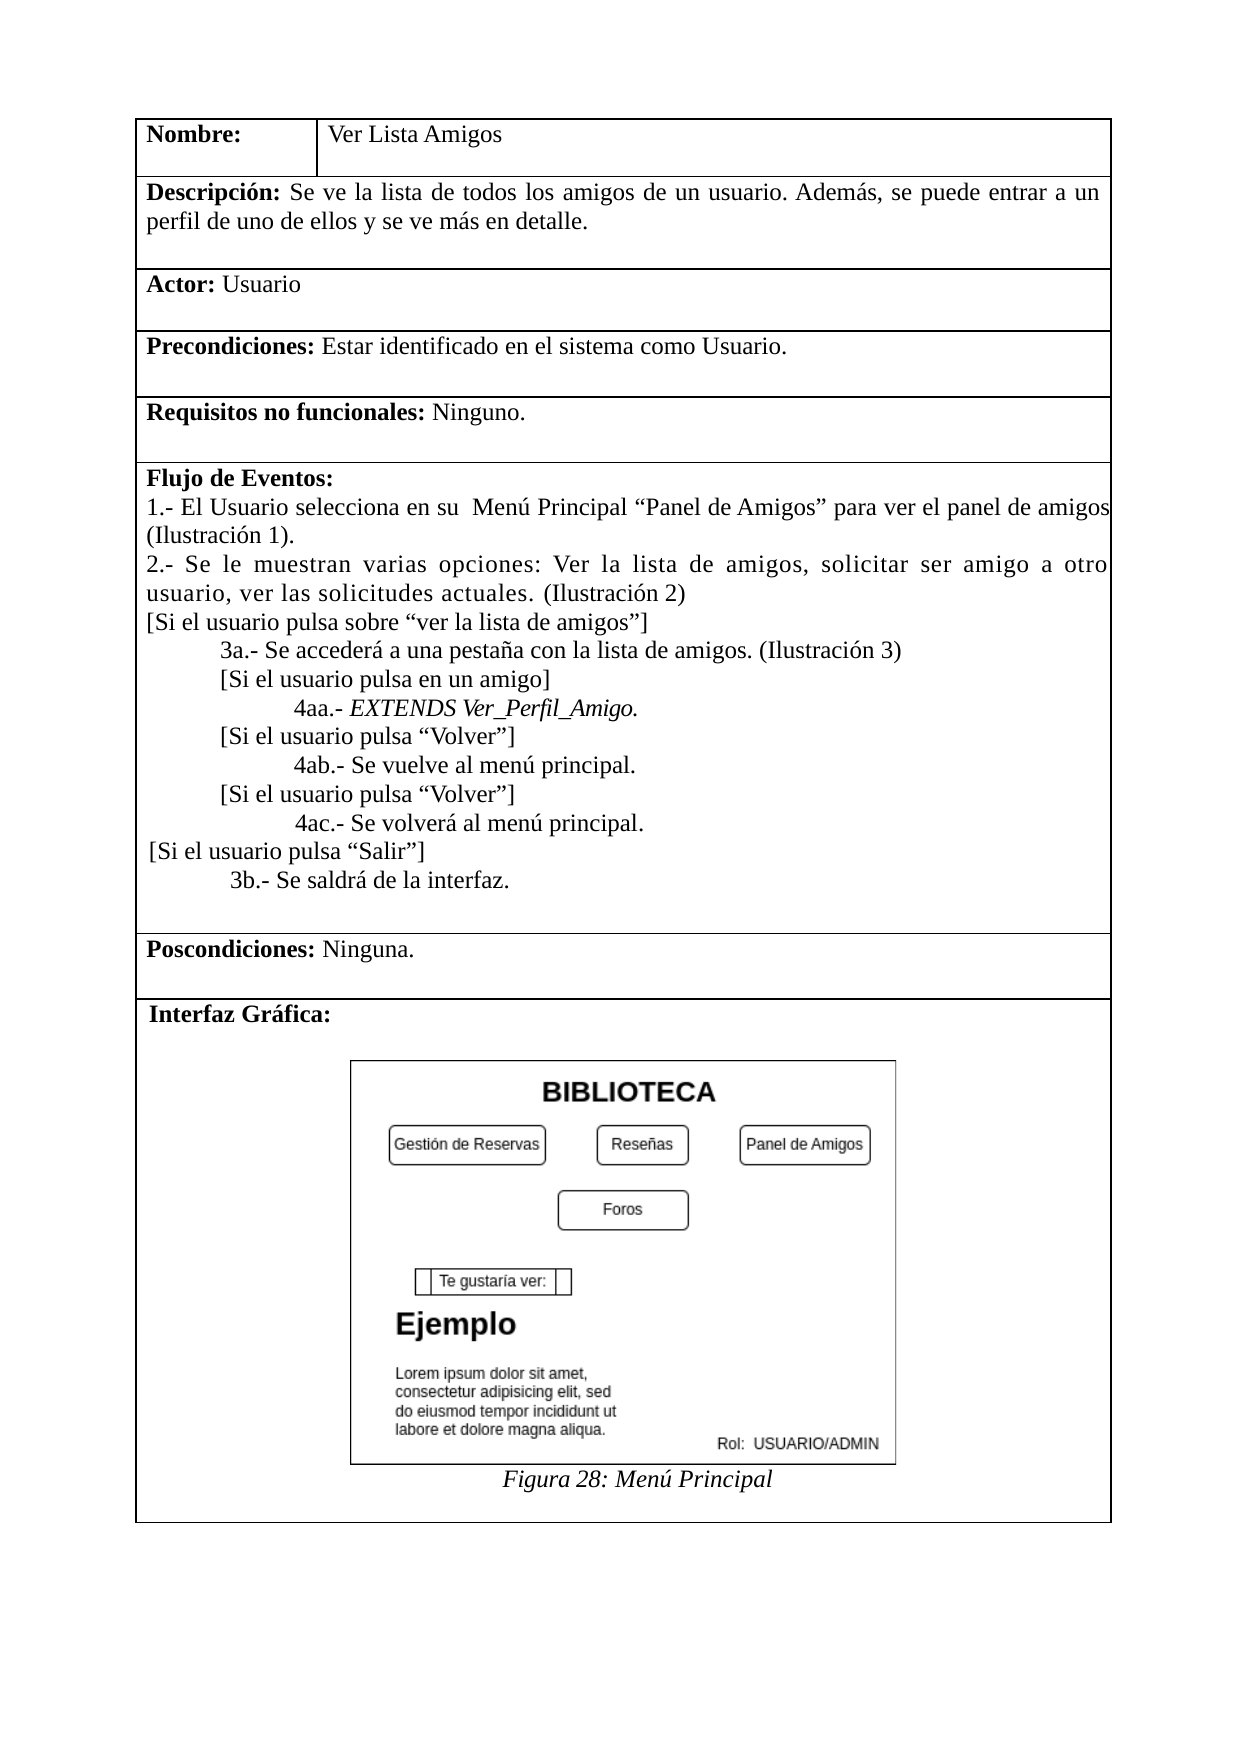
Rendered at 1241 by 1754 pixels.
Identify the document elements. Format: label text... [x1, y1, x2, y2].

table_cell Descripción: Se ve la lista de todos los amigos de un usuario. Además, se puede entrar a un perfil de uno de ellos y se ve más en detalle. [137, 177, 1110, 268]
table_header Ver Lista Amigos [318, 120, 1110, 176]
table_header Nombre: [137, 120, 316, 176]
table_cell Interfaz Gráfica: Figura 28: Menú Principal [137, 1000, 1110, 1522]
table_cell Precondiciones: Estar identificado en el sistema como Usuario. [137, 332, 1110, 396]
table_cell Actor: Usuario [137, 270, 1110, 330]
picture [350, 1060, 897, 1465]
table_cell Flujo de Eventos: 1.- El Usuario selecciona en su Menú Principal “Panel de Amigos” para ver el panel de amigos (Ilustración 1). 2.- Se le muestran varias opciones: Ver la lista de amigos, solicitar ser amigo a otro usuario, ver las solicitudes actuales. (Ilustración 2) [Si el usuario pulsa sobre “ver la lista de amigos”] 3a.- Se accederá a una pestaña con la lista de amigos. (Ilustración 3) [Si el usuario pulsa en un amigo] 4aa.- EXTENDS Ver_Perfil_Amigo. [Si el usuario pulsa “Volver”] 4ab.- Se vuelve al menú principal. [Si el usuario pulsa “Volver”] 4ac.- Se volverá al menú principal. [Si el usuario pulsa “Salir”] 3b.- Se saldrá de la interfaz. [137, 463, 1110, 933]
table_cell Requisitos no funcionales: Ninguno. [137, 398, 1110, 461]
table_cell Poscondiciones: Ninguna. [137, 934, 1110, 998]
